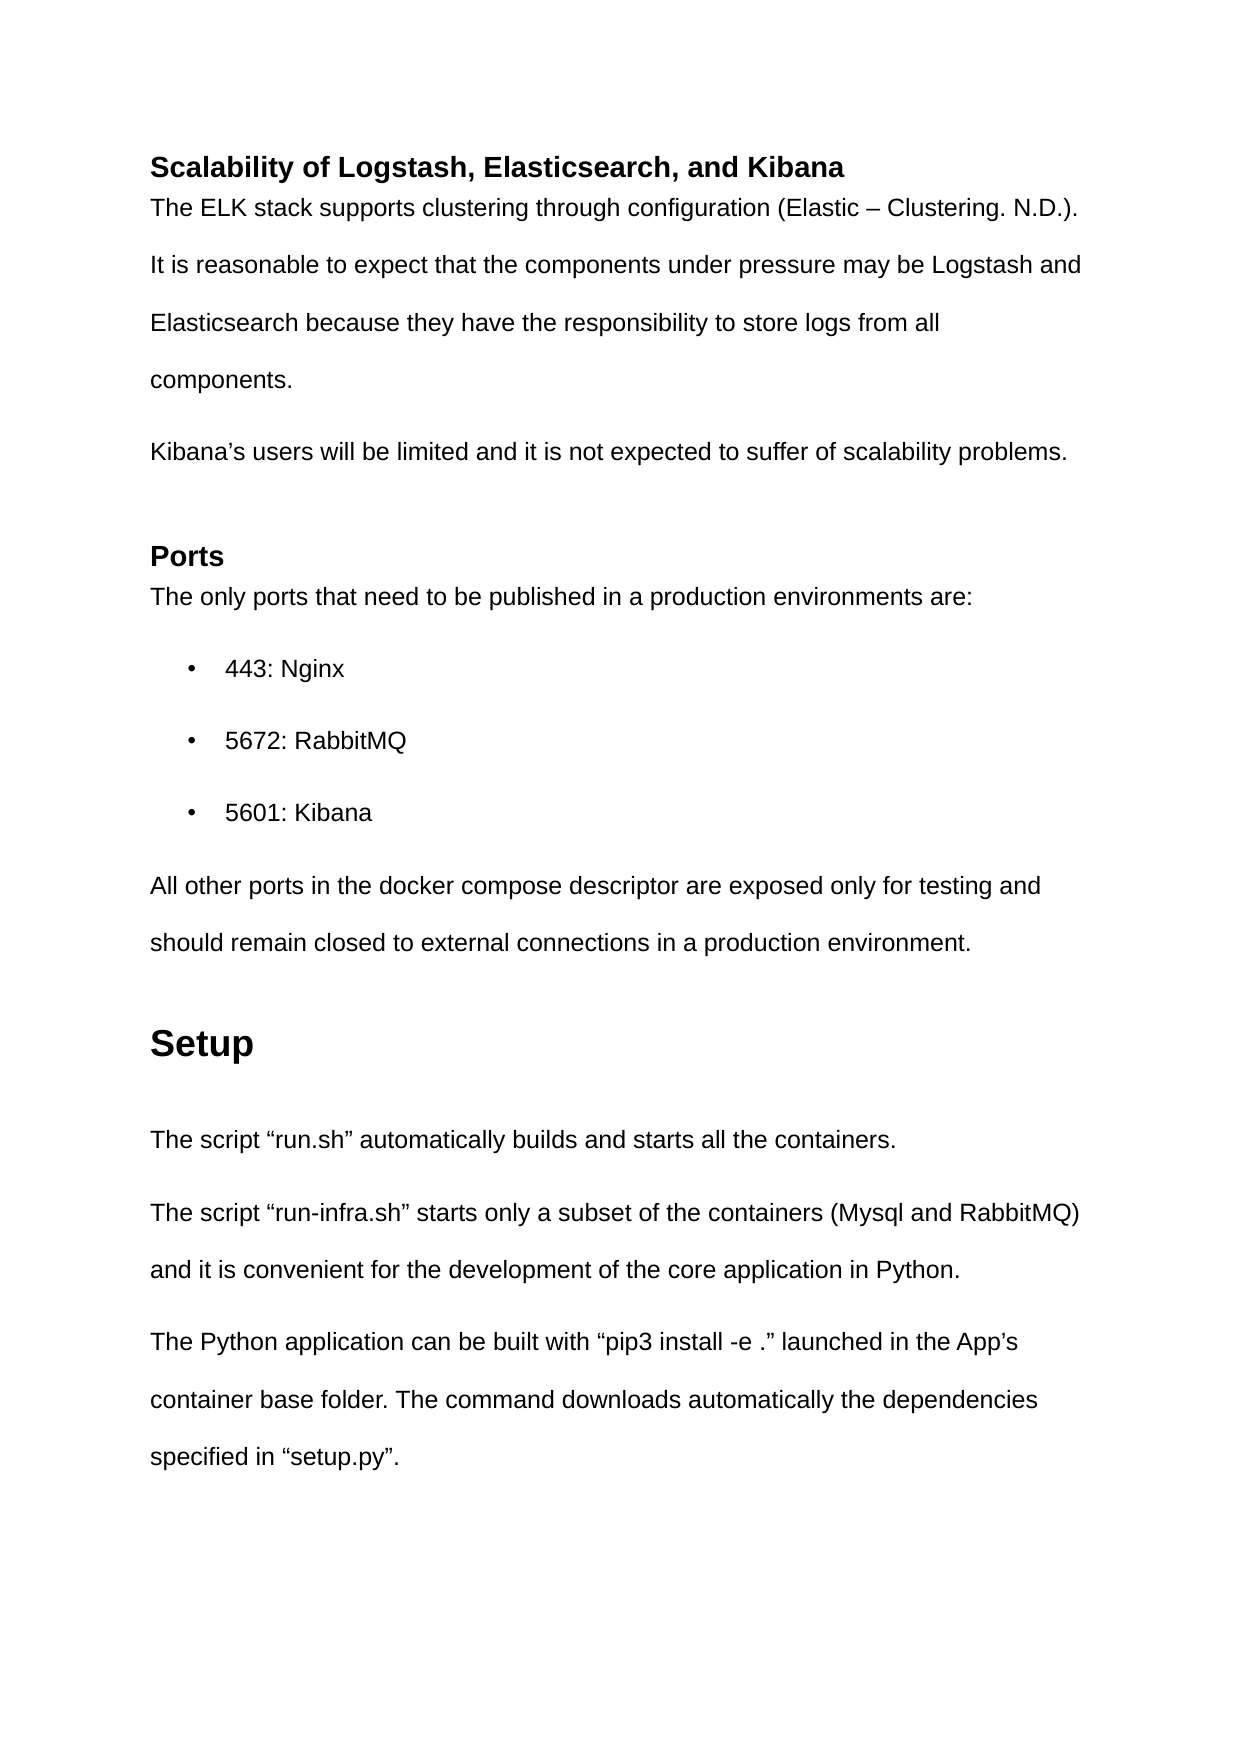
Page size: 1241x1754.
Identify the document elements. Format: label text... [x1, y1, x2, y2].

subtitle Setup [150, 1021, 1091, 1064]
list 5601: Kibana [187, 798, 1091, 827]
subtitle Scalability of Logstash, Elasticsearch, and Kibana [150, 150, 1091, 183]
text All other ports in the docker compose descriptor are exposed only for testing and should remain closed to external connections in a production environment. [150, 871, 1091, 957]
list 443: Nginx [187, 654, 1091, 683]
text The script “run-infra.sh” starts only a subset of the containers (Mysql and RabbitMQ) and it is convenient for the development of the core application in Python. [150, 1198, 1091, 1284]
text Kibana’s users will be limited and it is not expected to suffer of scalability problems. [150, 437, 1091, 466]
text The script “run.sh” automatically builds and starts all the containers. [150, 1126, 1091, 1154]
text The ELK stack supports clustering through configuration (Elastic – Clustering. N.D.). It is reasonable to expect that the components under pressure may be Logstash and Elasticsearch because they have the responsibility to store logs from all components. [150, 192, 1091, 394]
text The Python application can be built with “pip3 install -e .” launched in the App’s container base folder. The command downloads automatically the dependencies specified in “setup.py”. [150, 1327, 1091, 1471]
list 5672: RabbitMQ [187, 726, 1091, 755]
text The only ports that need to be published in a production environments are: [150, 582, 1091, 610]
subtitle Ports [150, 539, 1091, 573]
